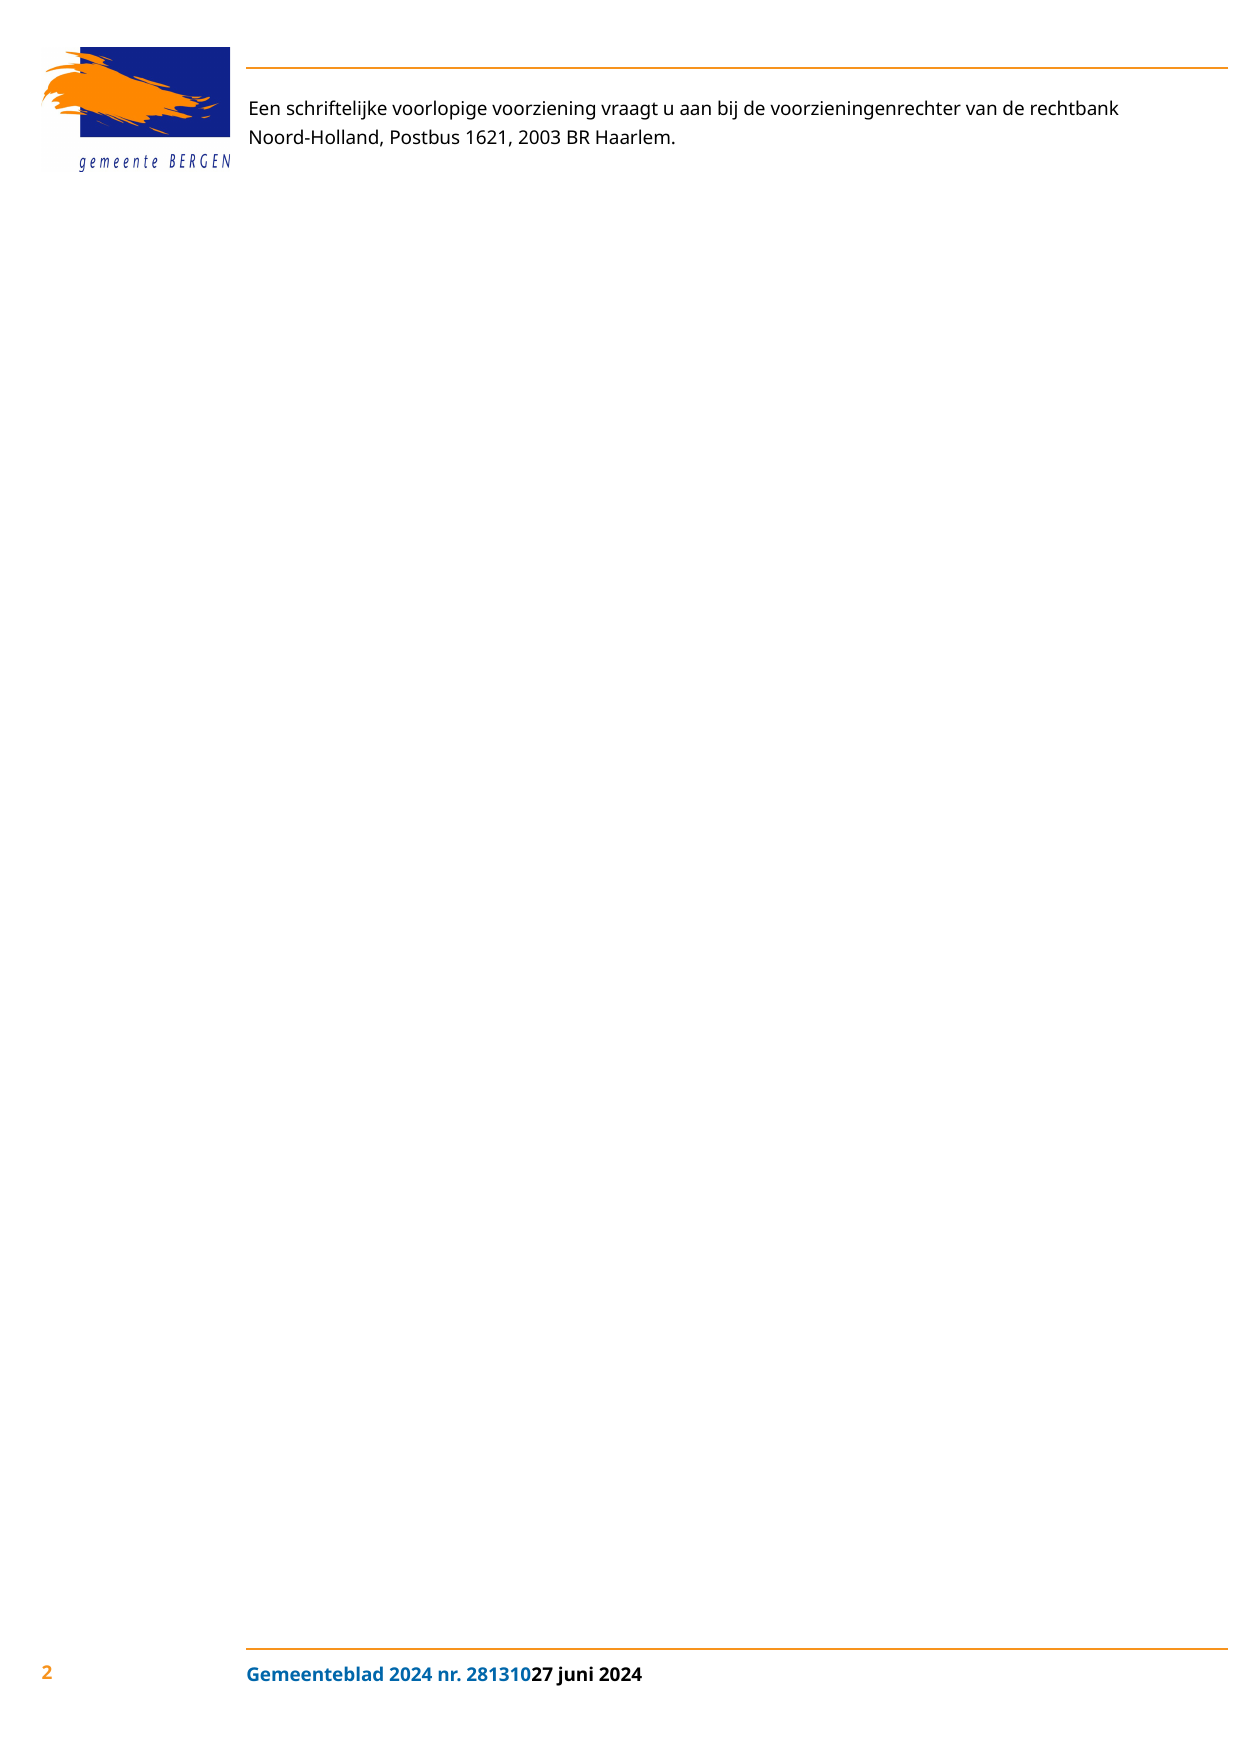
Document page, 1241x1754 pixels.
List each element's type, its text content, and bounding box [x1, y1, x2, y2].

text Een schriftelijke voorlopige voorziening vraagt u aan bij de voorzieningenrechter van de rechtbank Noord-Holland, Postbus 1621, 2003 BR Haarlem. [248, 95, 1152, 150]
picture [41, 47, 231, 172]
